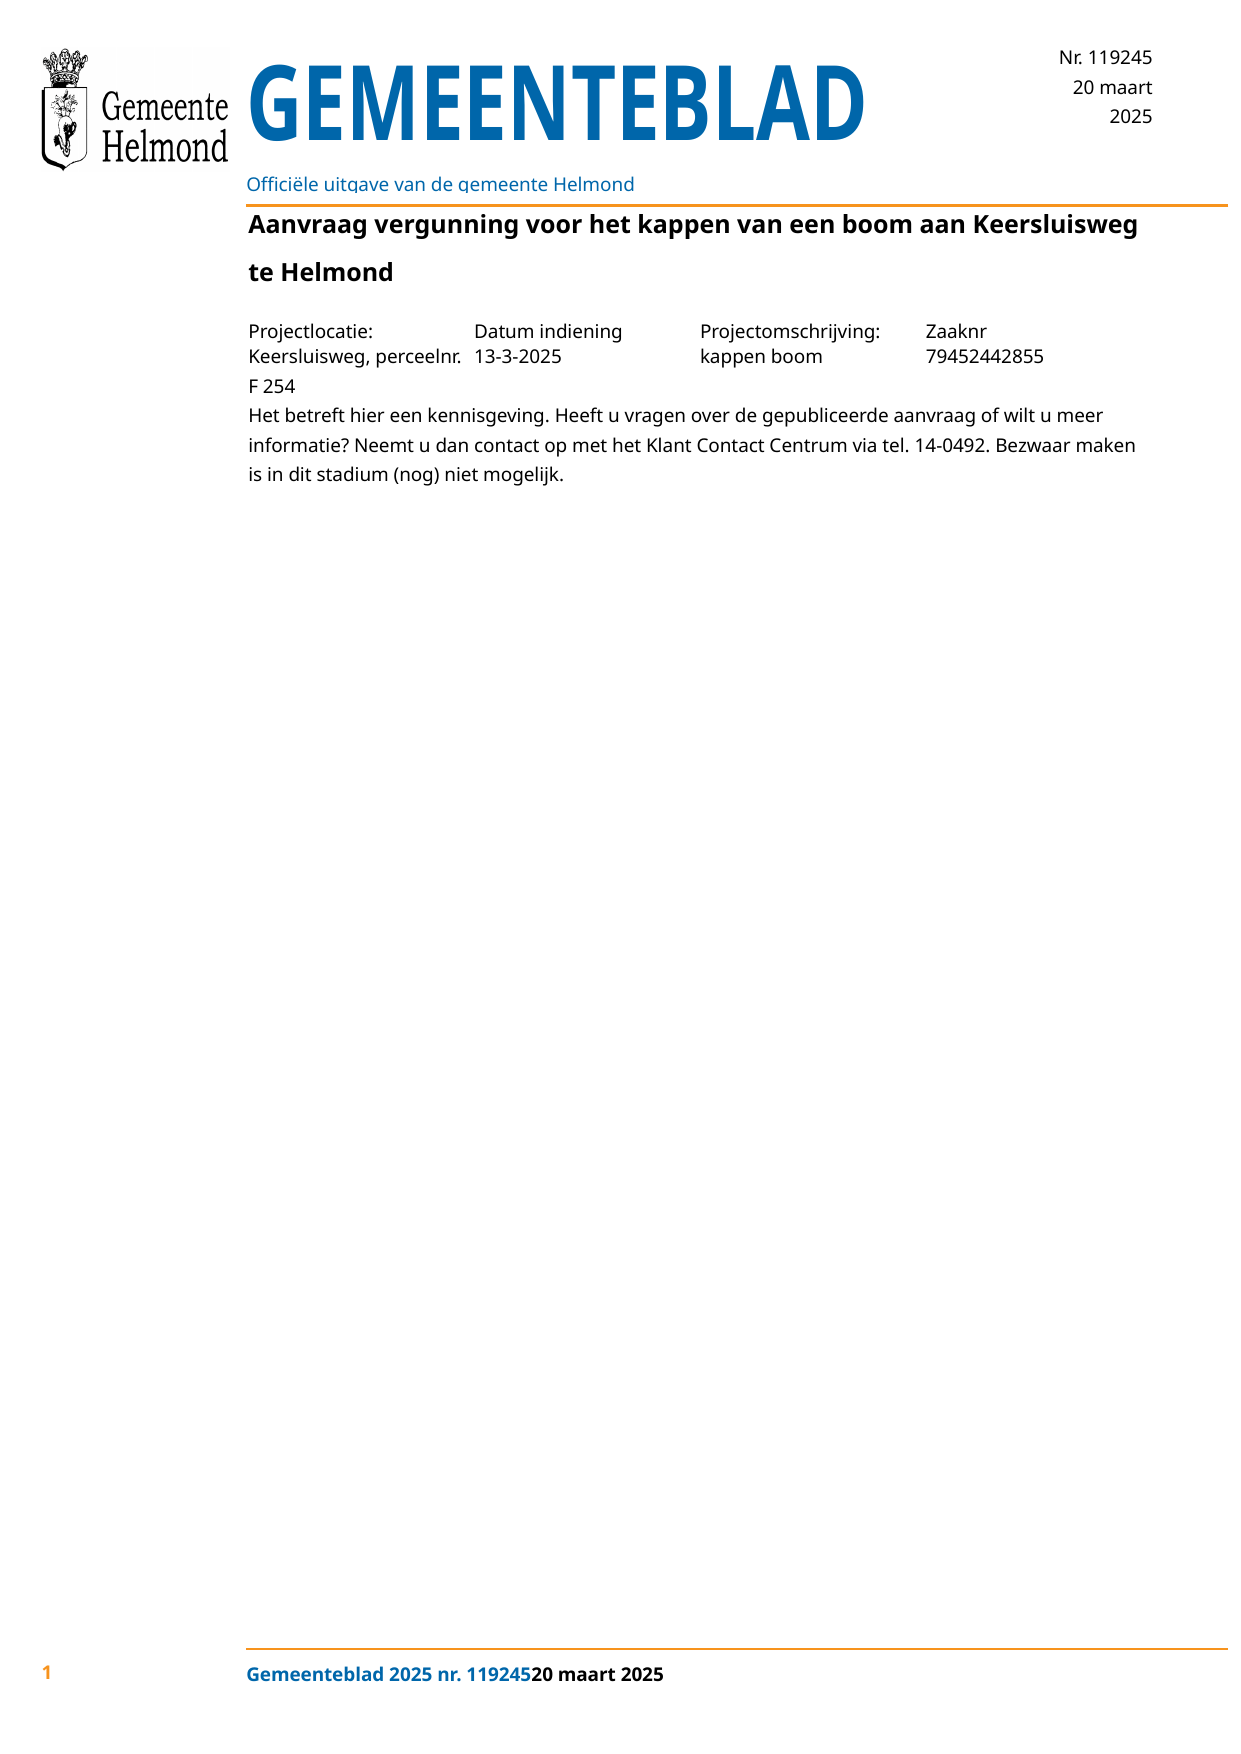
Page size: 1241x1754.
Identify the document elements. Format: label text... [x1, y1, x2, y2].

table_header Projectomschrijving: [700, 318, 926, 344]
text Het betreft hier een kennisgeving. Heeft u vragen over de gepubliceerde aanvraag of wilt u meer informatie? Neemt u dan contact op met het Klant Contact Centrum via tel. 14-0492. Bezwaar maken is in dit stadium (nog) niet mogelijk. [248, 402, 1152, 487]
table_header Projectlocatie: [248, 318, 474, 344]
table_cell kappen boom [700, 344, 926, 399]
table_cell Keersluisweg, perceelnr. F 254 [248, 344, 474, 399]
picture [41, 47, 231, 172]
table_cell 79452442855 [926, 344, 1152, 399]
table_header Datum indiening [474, 318, 700, 344]
table_header Zaaknr [926, 318, 1152, 344]
table_cell 13-3-2025 [474, 344, 700, 399]
text Aanvraag vergunning voor het kappen van een boom aan Keersluisweg te Helmond [248, 207, 1152, 288]
